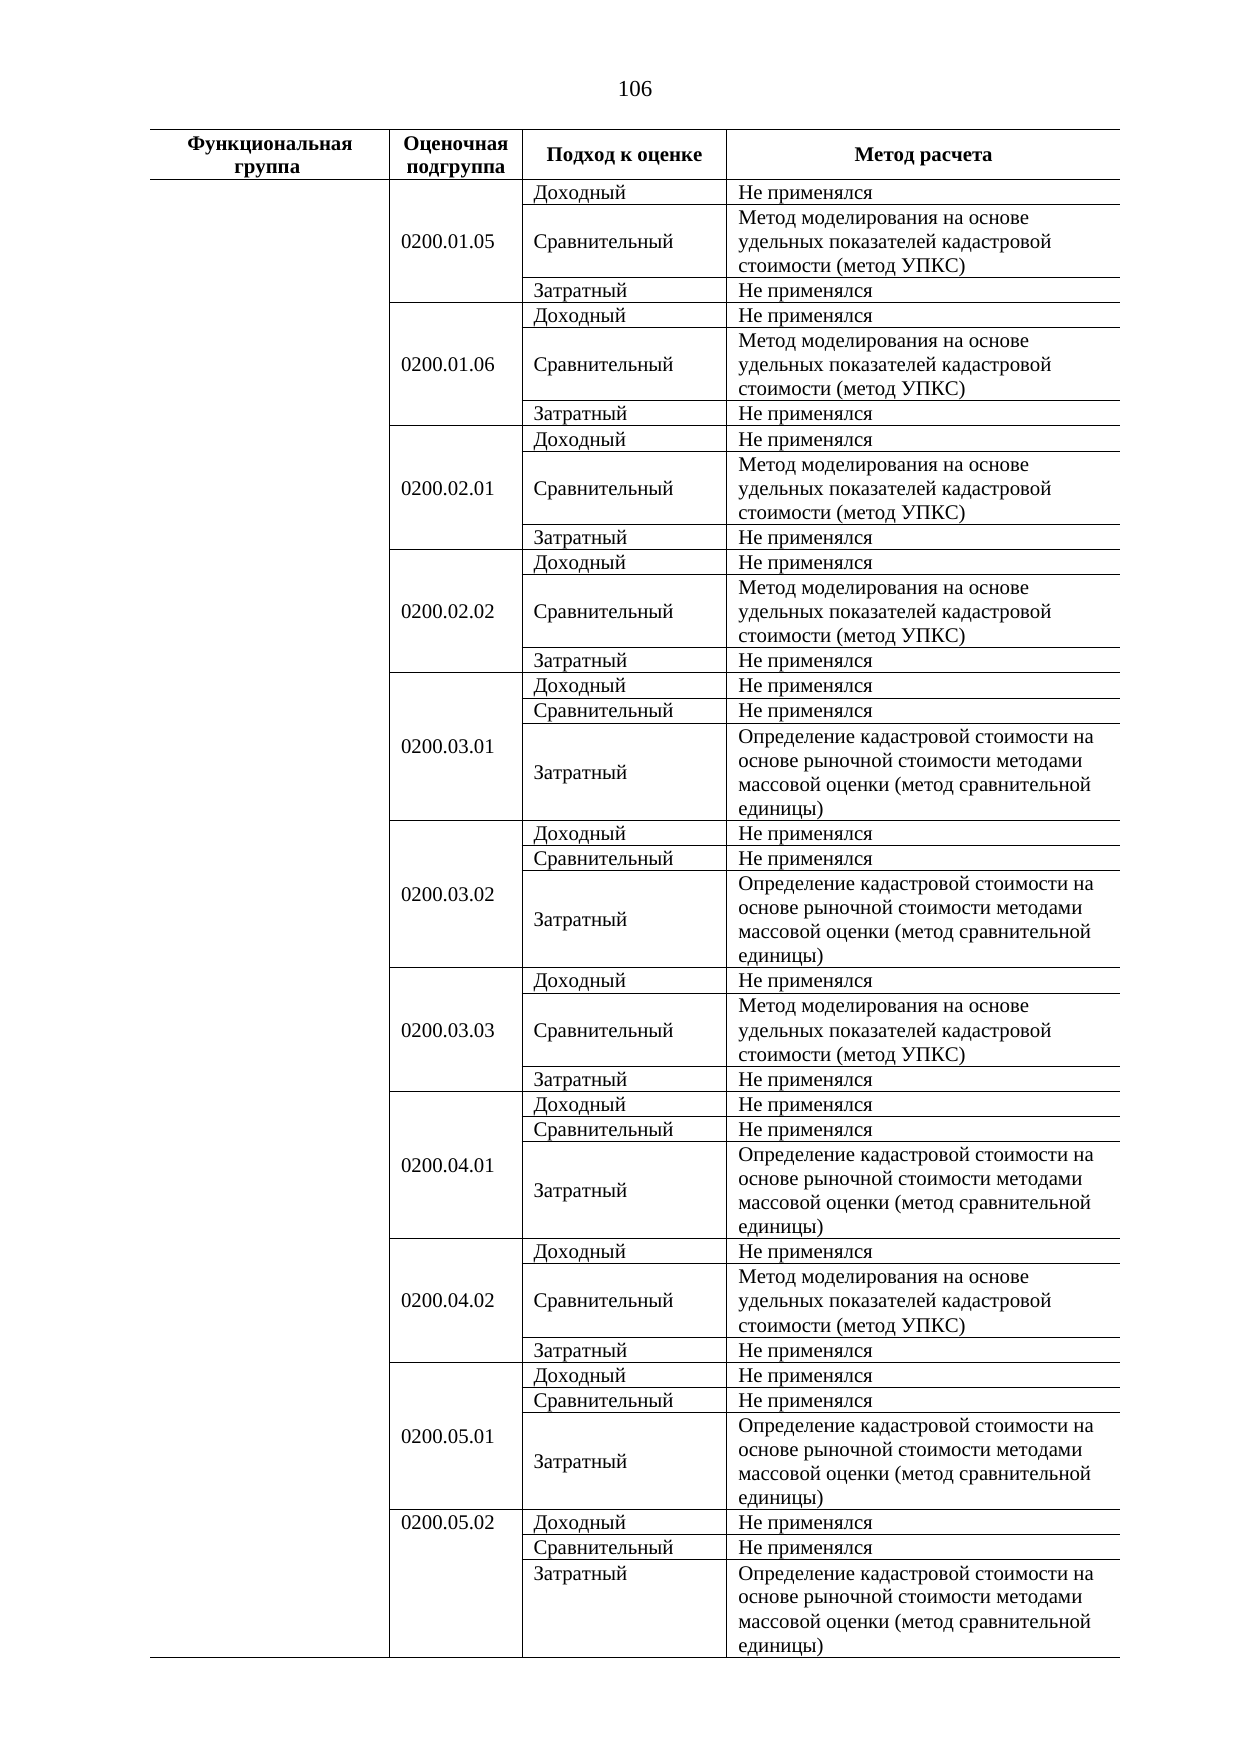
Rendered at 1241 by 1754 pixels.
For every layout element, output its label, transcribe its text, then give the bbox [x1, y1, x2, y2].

table_cell Сравнительный [523, 699, 726, 722]
table_header Оценочная подгруппа [390, 130, 522, 178]
table_cell Не применялся [727, 648, 1120, 672]
table_cell Затратный [523, 1067, 726, 1091]
table_cell Затратный [523, 1413, 726, 1509]
table_cell 0200.02.02 [390, 550, 522, 672]
table_cell Затратный [523, 648, 726, 672]
table_cell 0200.04.02 [390, 1239, 522, 1362]
table_cell Не применялся [727, 180, 1120, 204]
table_cell Метод моделирования на основе удельных показателей кадастровой стоимости (метод УПКС) [727, 205, 1120, 277]
table_cell 0200.01.05 [390, 180, 522, 302]
table_cell Сравнительный [523, 1535, 726, 1559]
table_cell Сравнительный [523, 994, 726, 1066]
table_cell Сравнительный [523, 1264, 726, 1337]
table_cell Доходный [523, 968, 726, 992]
table_cell Доходный [523, 303, 726, 327]
table_cell Метод моделирования на основе удельных показателей кадастровой стоимости (метод УПКС) [727, 575, 1120, 647]
table_cell 0200.03.02 [390, 821, 522, 967]
table_cell 0200.03.03 [390, 968, 522, 1091]
table_cell 0200.04.01 [390, 1092, 522, 1238]
table_cell Доходный [523, 1510, 726, 1534]
table_cell Определение кадастровой стоимости на основе рыночной стоимости методами массовой оценки (метод сравнительной единицы) [727, 1413, 1120, 1509]
table_cell Не применялся [727, 1239, 1120, 1263]
table_cell Доходный [523, 1092, 726, 1116]
table_header Метод расчета [727, 130, 1120, 178]
table_cell Сравнительный [523, 1388, 726, 1412]
table_cell Метод моделирования на основе удельных показателей кадастровой стоимости (метод УПКС) [727, 452, 1120, 524]
table_cell Не применялся [727, 1338, 1120, 1362]
table_cell Затратный [523, 1142, 726, 1238]
table_cell Не применялся [727, 1510, 1120, 1534]
table_cell [150, 180, 389, 1657]
table_cell Затратный [523, 724, 726, 820]
table_cell Не применялся [727, 525, 1120, 549]
table_cell Сравнительный [523, 846, 726, 870]
table_cell Определение кадастровой стоимости на основе рыночной стоимости методами массовой оценки (метод сравнительной единицы) [727, 724, 1120, 820]
table_cell Не применялся [727, 1117, 1120, 1141]
table_cell Сравнительный [523, 1117, 726, 1141]
table_cell Не применялся [727, 699, 1120, 722]
table_cell Не применялся [727, 1388, 1120, 1412]
table_cell Определение кадастровой стоимости на основе рыночной стоимости методами массовой оценки (метод сравнительной единицы) [727, 871, 1120, 967]
table_cell Не применялся [727, 1363, 1120, 1387]
table_cell Сравнительный [523, 452, 726, 524]
table_cell Не применялся [727, 821, 1120, 845]
table_cell Определение кадастровой стоимости на основе рыночной стоимости методами массовой оценки (метод сравнительной единицы) [727, 1560, 1120, 1657]
table_cell Сравнительный [523, 205, 726, 277]
table_cell Доходный [523, 673, 726, 697]
table_cell Затратный [523, 278, 726, 302]
table_cell Затратный [523, 401, 726, 425]
table_cell Сравнительный [523, 575, 726, 647]
table_cell Не применялся [727, 550, 1120, 574]
table_cell Затратный [523, 1338, 726, 1362]
table_cell Доходный [523, 1239, 726, 1263]
table_cell Затратный [523, 525, 726, 549]
table_cell Не применялся [727, 968, 1120, 992]
table_cell Не применялся [727, 303, 1120, 327]
table_cell 0200.05.02 [390, 1510, 522, 1657]
table_cell Не применялся [727, 846, 1120, 870]
table_cell Доходный [523, 550, 726, 574]
table_cell Доходный [523, 426, 726, 451]
table_cell Доходный [523, 180, 726, 204]
table_cell 0200.01.06 [390, 303, 522, 425]
table_header Функциональная группа [150, 130, 389, 178]
table_cell Затратный [523, 871, 726, 967]
table_cell Затратный [523, 1560, 726, 1657]
table_header Подход к оценке [523, 130, 726, 178]
table_cell Не применялся [727, 426, 1120, 451]
table_cell Метод моделирования на основе удельных показателей кадастровой стоимости (метод УПКС) [727, 994, 1120, 1066]
table_cell Доходный [523, 1363, 726, 1387]
table_cell 0200.05.01 [390, 1363, 522, 1509]
table_cell Не применялся [727, 1535, 1120, 1559]
table_cell Определение кадастровой стоимости на основе рыночной стоимости методами массовой оценки (метод сравнительной единицы) [727, 1142, 1120, 1238]
table_cell Не применялся [727, 1067, 1120, 1091]
table_cell Не применялся [727, 1092, 1120, 1116]
table_cell Сравнительный [523, 328, 726, 400]
table_cell Метод моделирования на основе удельных показателей кадастровой стоимости (метод УПКС) [727, 1264, 1120, 1337]
table_cell Доходный [523, 821, 726, 845]
table_cell 0200.03.01 [390, 673, 522, 820]
table_cell Не применялся [727, 278, 1120, 302]
table_cell Метод моделирования на основе удельных показателей кадастровой стоимости (метод УПКС) [727, 328, 1120, 400]
table_cell Не применялся [727, 401, 1120, 425]
table_cell Не применялся [727, 673, 1120, 697]
table_cell 0200.02.01 [390, 426, 522, 549]
